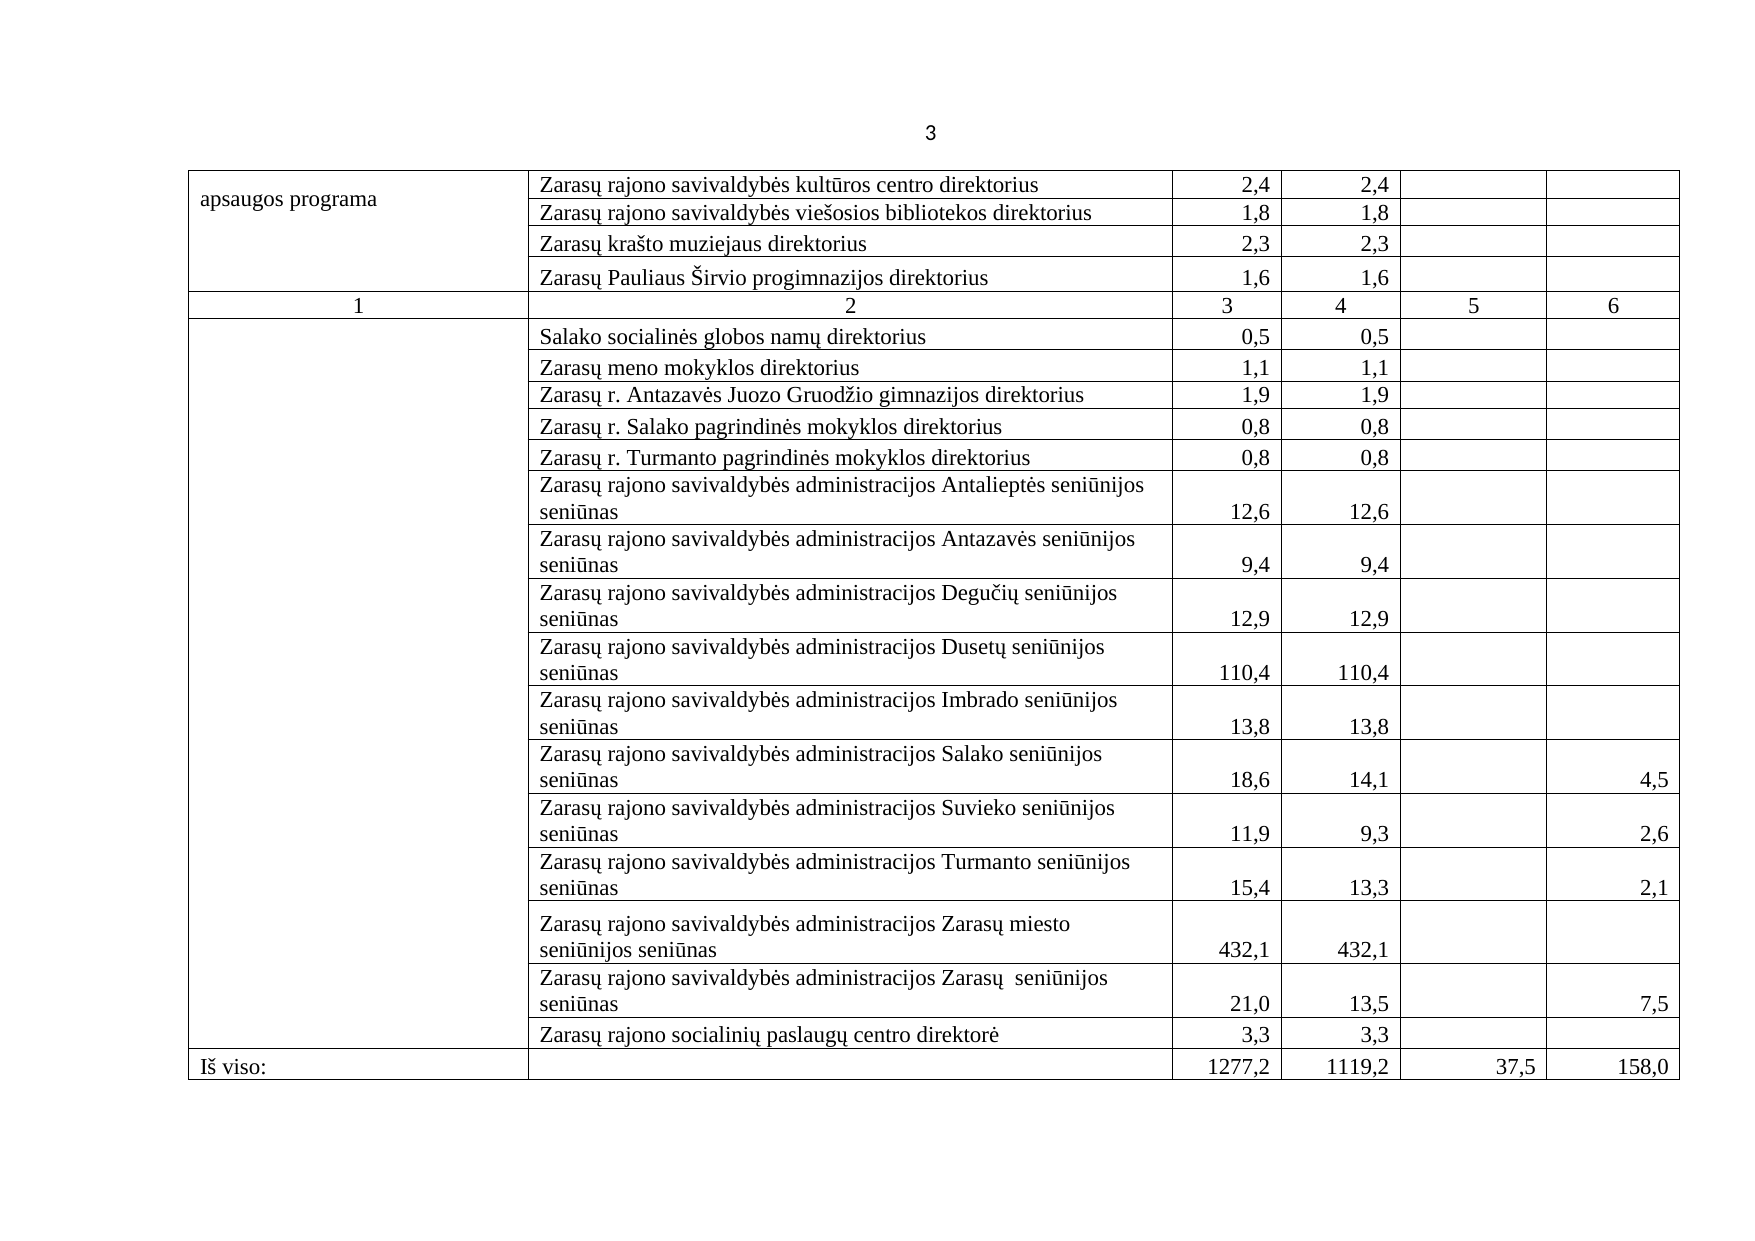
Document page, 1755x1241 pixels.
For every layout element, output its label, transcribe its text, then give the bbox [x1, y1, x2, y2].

table_cell [1547, 409, 1679, 439]
table_cell [1401, 440, 1546, 470]
table_cell 2,3 [1282, 226, 1400, 256]
table_cell 13,8 [1282, 686, 1400, 739]
table_cell Zarasų r. Turmanto pagrindinės mokyklos direktorius [529, 440, 1172, 470]
table_cell 13,5 [1282, 964, 1400, 1017]
table_cell [1547, 525, 1679, 578]
table_cell Zarasų rajono savivaldybės administracijos Zarasų seniūnijos seniūnas [529, 964, 1172, 1017]
table_cell 0,8 [1173, 440, 1281, 470]
table_cell Zarasų rajono savivaldybės administracijos Dusetų seniūnijos seniūnas [529, 633, 1172, 685]
table_cell [1401, 1018, 1546, 1048]
table_cell [1401, 964, 1546, 1017]
table_cell 4,5 [1547, 740, 1679, 793]
table_cell 0,5 [1173, 319, 1281, 349]
table_cell [1401, 579, 1546, 632]
table_cell Zarasų meno mokyklos direktorius [529, 350, 1172, 381]
table_cell [1401, 226, 1546, 256]
table_cell [1401, 319, 1546, 349]
table_cell [1547, 199, 1679, 225]
table_cell [1547, 382, 1679, 408]
table_cell Zarasų r. Antazavės Juozo Gruodžio gimnazijos direktorius [529, 382, 1172, 408]
table_cell 2,4 [1173, 171, 1281, 198]
table_cell 13,8 [1173, 686, 1281, 739]
table_cell 12,6 [1282, 471, 1400, 524]
table_cell Salako socialinės globos namų direktorius [529, 319, 1172, 349]
table_cell [1401, 471, 1546, 524]
table_cell [1547, 579, 1679, 632]
table_cell 12,6 [1173, 471, 1281, 524]
table_cell [1547, 226, 1679, 256]
table_cell [1547, 1018, 1679, 1048]
table_cell Zarasų rajono savivaldybės kultūros centro direktorius [529, 171, 1172, 198]
table_cell 4 [1282, 292, 1400, 318]
table_cell [1401, 350, 1546, 381]
table_cell Zarasų r. Salako pagrindinės mokyklos direktorius [529, 409, 1172, 439]
table_cell [1401, 848, 1546, 900]
table_cell [1401, 199, 1546, 225]
table_cell 3,3 [1282, 1018, 1400, 1048]
table_cell 1,8 [1282, 199, 1400, 225]
table_cell [1401, 525, 1546, 578]
table_cell 9,4 [1282, 525, 1400, 578]
table_cell Zarasų rajono socialinių paslaugų centro direktorė [529, 1018, 1172, 1048]
table_cell apsaugos programa [189, 171, 528, 291]
table_cell Zarasų rajono savivaldybės administracijos Suvieko seniūnijos seniūnas [529, 794, 1172, 847]
table_cell 432,1 [1173, 901, 1281, 963]
table_cell 0,5 [1282, 319, 1400, 349]
table_cell [1401, 740, 1546, 793]
table_cell Zarasų rajono savivaldybės administracijos Degučių seniūnijos seniūnas [529, 579, 1172, 632]
table_cell 18,6 [1173, 740, 1281, 793]
table_cell 1,9 [1173, 382, 1281, 408]
table_cell 2,1 [1547, 848, 1679, 900]
table_cell [1401, 257, 1546, 291]
table_cell 1,6 [1173, 257, 1281, 291]
table_cell 1,1 [1282, 350, 1400, 381]
table_cell [1401, 794, 1546, 847]
table_cell 9,4 [1173, 525, 1281, 578]
table_cell 21,0 [1173, 964, 1281, 1017]
table_cell [1401, 382, 1546, 408]
table_cell Zarasų rajono savivaldybės administracijos Antazavės seniūnijos seniūnas [529, 525, 1172, 578]
table_cell [529, 1049, 1172, 1079]
table_cell [1547, 171, 1679, 198]
table_cell 5 [1401, 292, 1546, 318]
table_cell 1277,2 [1173, 1049, 1281, 1079]
table_cell 110,4 [1173, 633, 1281, 685]
table_cell 9,3 [1282, 794, 1400, 847]
table_cell Iš viso: [189, 1049, 528, 1079]
table_cell 7,5 [1547, 964, 1679, 1017]
table_cell 6 [1547, 292, 1679, 318]
table_cell 2,6 [1547, 794, 1679, 847]
table_cell 158,0 [1547, 1049, 1679, 1079]
table_cell 3 [1173, 292, 1281, 318]
table_cell Zarasų rajono savivaldybės administracijos Turmanto seniūnijos seniūnas [529, 848, 1172, 900]
table_cell [1547, 686, 1679, 739]
table_cell 15,4 [1173, 848, 1281, 900]
table_cell Zarasų rajono savivaldybės administracijos Antalieptės seniūnijos seniūnas [529, 471, 1172, 524]
table_cell 0,8 [1173, 409, 1281, 439]
table_cell 0,8 [1282, 409, 1400, 439]
table_cell [1547, 440, 1679, 470]
table_cell [1547, 633, 1679, 685]
table_cell Zarasų krašto muziejaus direktorius [529, 226, 1172, 256]
table_cell [1401, 409, 1546, 439]
table_cell Zarasų Pauliaus Širvio progimnazijos direktorius [529, 257, 1172, 291]
table_cell Zarasų rajono savivaldybės viešosios bibliotekos direktorius [529, 199, 1172, 225]
table_cell 1119,2 [1282, 1049, 1400, 1079]
table_cell 13,3 [1282, 848, 1400, 900]
table_cell [1547, 901, 1679, 963]
table_cell 1,8 [1173, 199, 1281, 225]
table_cell 12,9 [1173, 579, 1281, 632]
table_cell Zarasų rajono savivaldybės administracijos Imbrado seniūnijos seniūnas [529, 686, 1172, 739]
table_cell [1401, 171, 1546, 198]
table_cell 2 [529, 292, 1172, 318]
table_cell [1547, 350, 1679, 381]
table_cell Zarasų rajono savivaldybės administracijos Zarasų miesto seniūnijos seniūnas [529, 901, 1172, 963]
table_cell 2,4 [1282, 171, 1400, 198]
table_cell 1 [189, 292, 528, 318]
table_cell Zarasų rajono savivaldybės administracijos Salako seniūnijos seniūnas [529, 740, 1172, 793]
table_cell [1547, 319, 1679, 349]
table_cell 11,9 [1173, 794, 1281, 847]
table_cell 110,4 [1282, 633, 1400, 685]
table_cell [1547, 471, 1679, 524]
table_cell 37,5 [1401, 1049, 1546, 1079]
table_cell [1401, 901, 1546, 963]
table_cell 0,8 [1282, 440, 1400, 470]
table_cell 12,9 [1282, 579, 1400, 632]
table_cell 1,1 [1173, 350, 1281, 381]
table_cell 1,9 [1282, 382, 1400, 408]
table_cell 432,1 [1282, 901, 1400, 963]
table_cell [189, 319, 528, 1048]
table_cell 3,3 [1173, 1018, 1281, 1048]
table_cell 14,1 [1282, 740, 1400, 793]
table_cell [1401, 633, 1546, 685]
table_cell [1401, 686, 1546, 739]
table_cell 2,3 [1173, 226, 1281, 256]
table_cell [1547, 257, 1679, 291]
table_cell 1,6 [1282, 257, 1400, 291]
